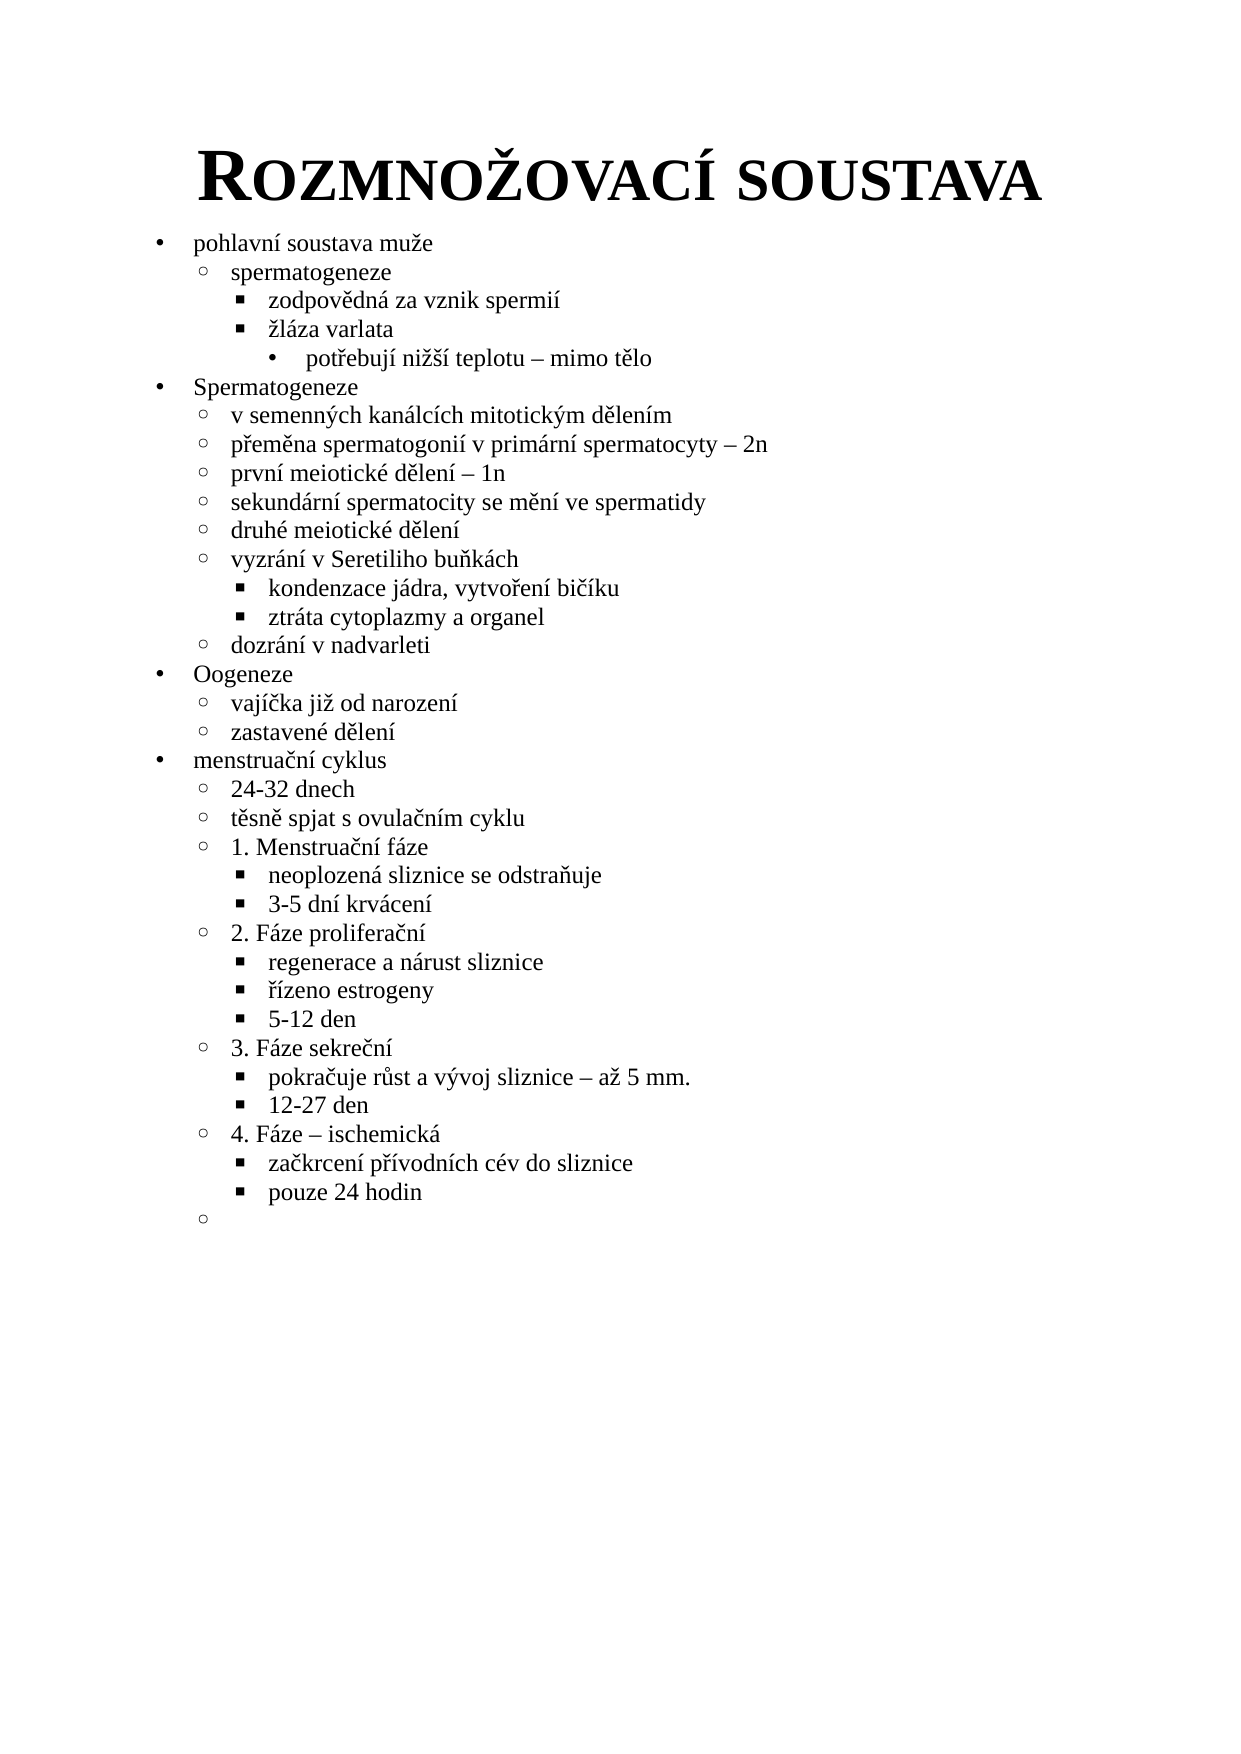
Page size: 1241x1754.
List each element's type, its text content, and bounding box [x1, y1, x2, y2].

text Rozmnožovací soustava [118, 130, 1122, 216]
list kondenzace jádra, vytvoření bičíku [231, 573, 1122, 602]
list 5-12 den [231, 1004, 1122, 1033]
list žláza varlata [231, 314, 1122, 343]
list 3. Fáze sekreční [193, 1033, 1122, 1062]
list Spermatogeneze [156, 372, 1122, 400]
list řízeno estrogeny [231, 975, 1122, 1004]
list první meiotické dělení – 1n [193, 458, 1122, 487]
list sekundární spermatocity se mění ve spermatidy [193, 487, 1122, 515]
list v semenných kanálcích mitotickým dělením [193, 400, 1122, 429]
list 3-5 dní krvácení [231, 889, 1122, 918]
list 24-32 dnech [193, 774, 1122, 803]
list regenerace a nárust sliznice [231, 947, 1122, 975]
list vyzrání v Seretiliho buňkách [193, 544, 1122, 573]
list zastavené dělení [193, 717, 1122, 745]
list začkrcení přívodních cév do sliznice [231, 1148, 1122, 1177]
list 4. Fáze – ischemická [193, 1119, 1122, 1148]
list 2. Fáze proliferační [193, 918, 1122, 947]
list pouze 24 hodin [231, 1177, 1122, 1205]
list 1. Menstruační fáze [193, 832, 1122, 860]
list zodpovědná za vznik spermií [231, 285, 1122, 314]
list spermatogeneze [193, 257, 1122, 285]
list dozrání v nadvarleti [193, 630, 1122, 659]
list ztráta cytoplazmy a organel [231, 602, 1122, 630]
list potřebují nižší teplotu – mimo tělo [268, 343, 1122, 372]
list Oogeneze [156, 659, 1122, 688]
list pohlavní soustava muže [156, 228, 1122, 257]
list neoplozená sliznice se odstraňuje [231, 860, 1122, 889]
list druhé meiotické dělení [193, 515, 1122, 544]
list 12-27 den [231, 1090, 1122, 1119]
list přeměna spermatogonií v primární spermatocyty – 2n [193, 429, 1122, 458]
list pokračuje růst a vývoj sliznice – až 5 mm. [231, 1062, 1122, 1090]
list menstruační cyklus [156, 745, 1122, 774]
list těsně spjat s ovulačním cyklu [193, 803, 1122, 832]
list vajíčka již od narození [193, 688, 1122, 717]
